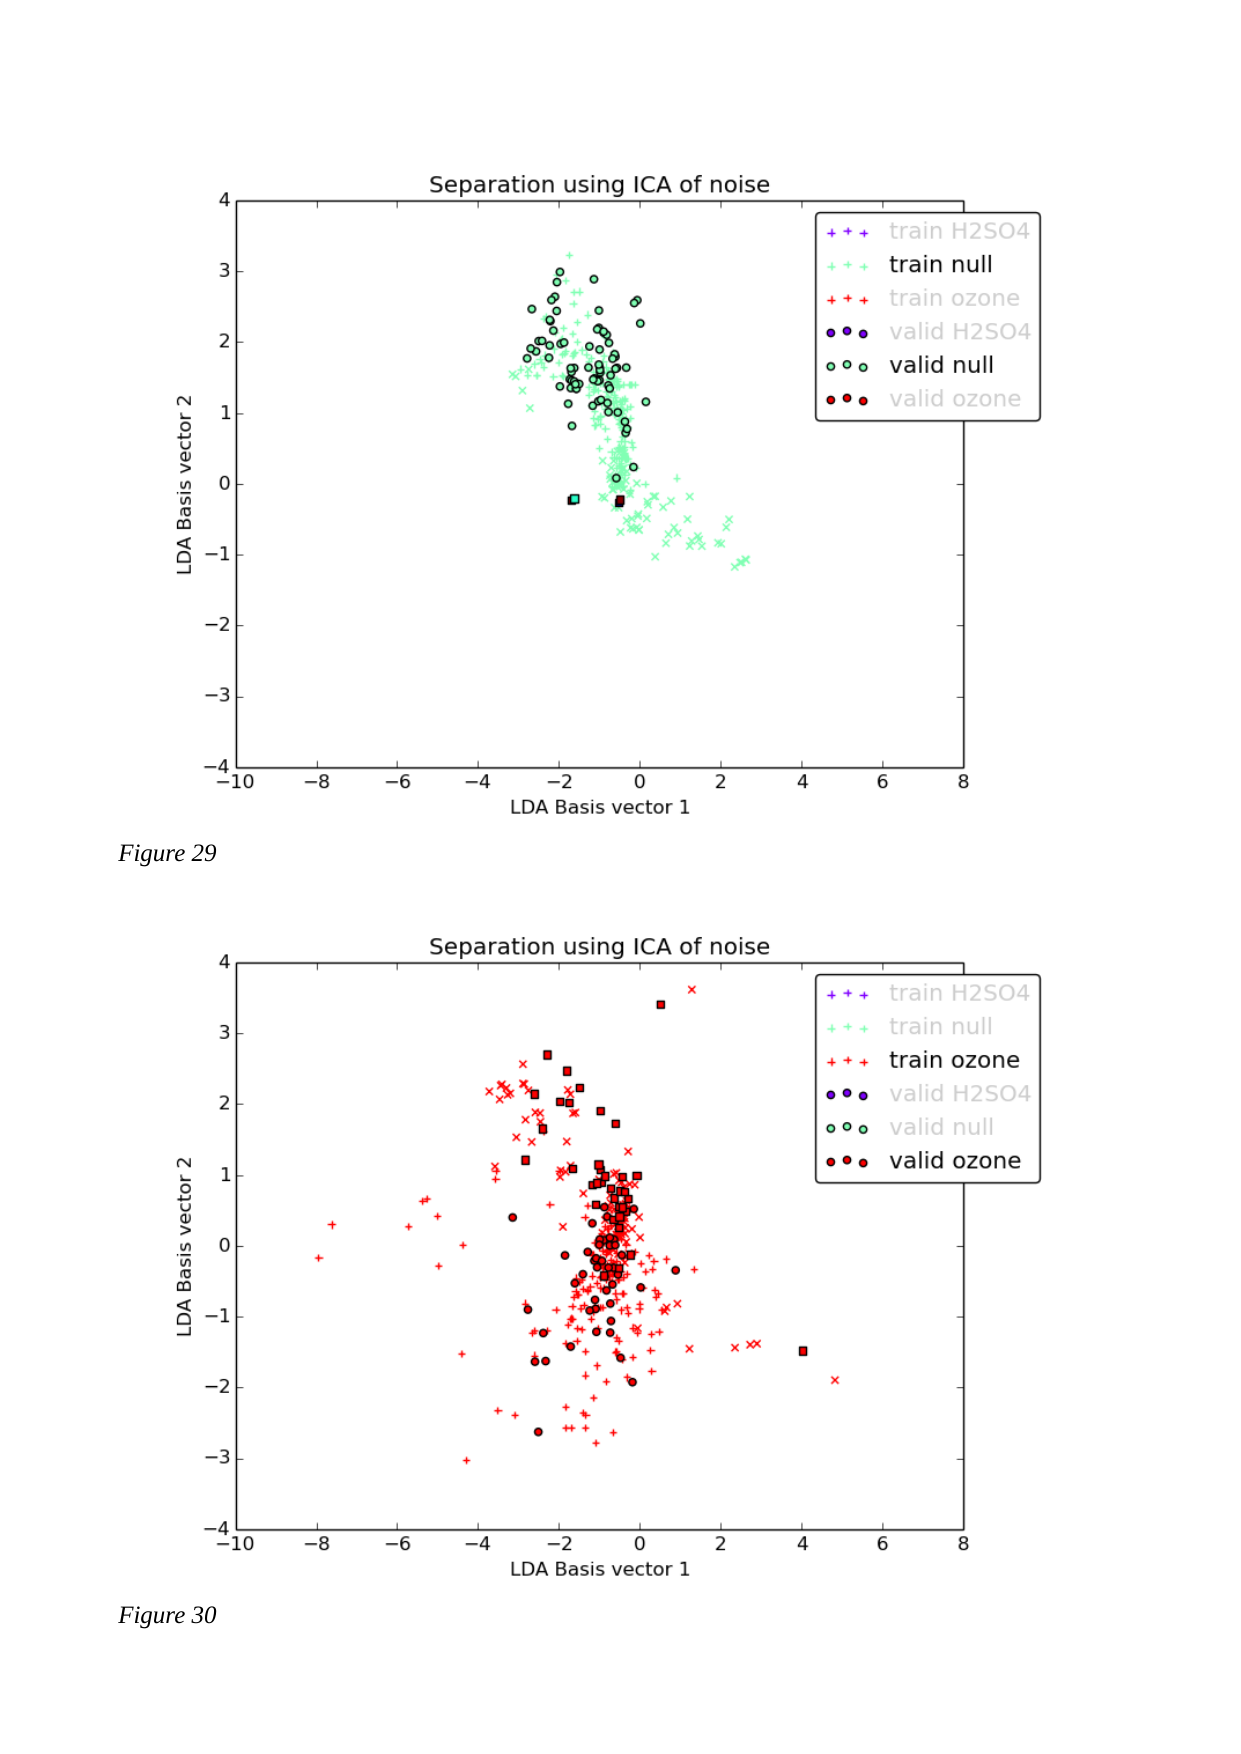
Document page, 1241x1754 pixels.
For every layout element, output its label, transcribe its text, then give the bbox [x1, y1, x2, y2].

text Figure 29 [118, 838, 1057, 867]
text Figure 30 [118, 1600, 1057, 1629]
picture [118, 892, 1057, 1600]
picture [118, 130, 1057, 838]
